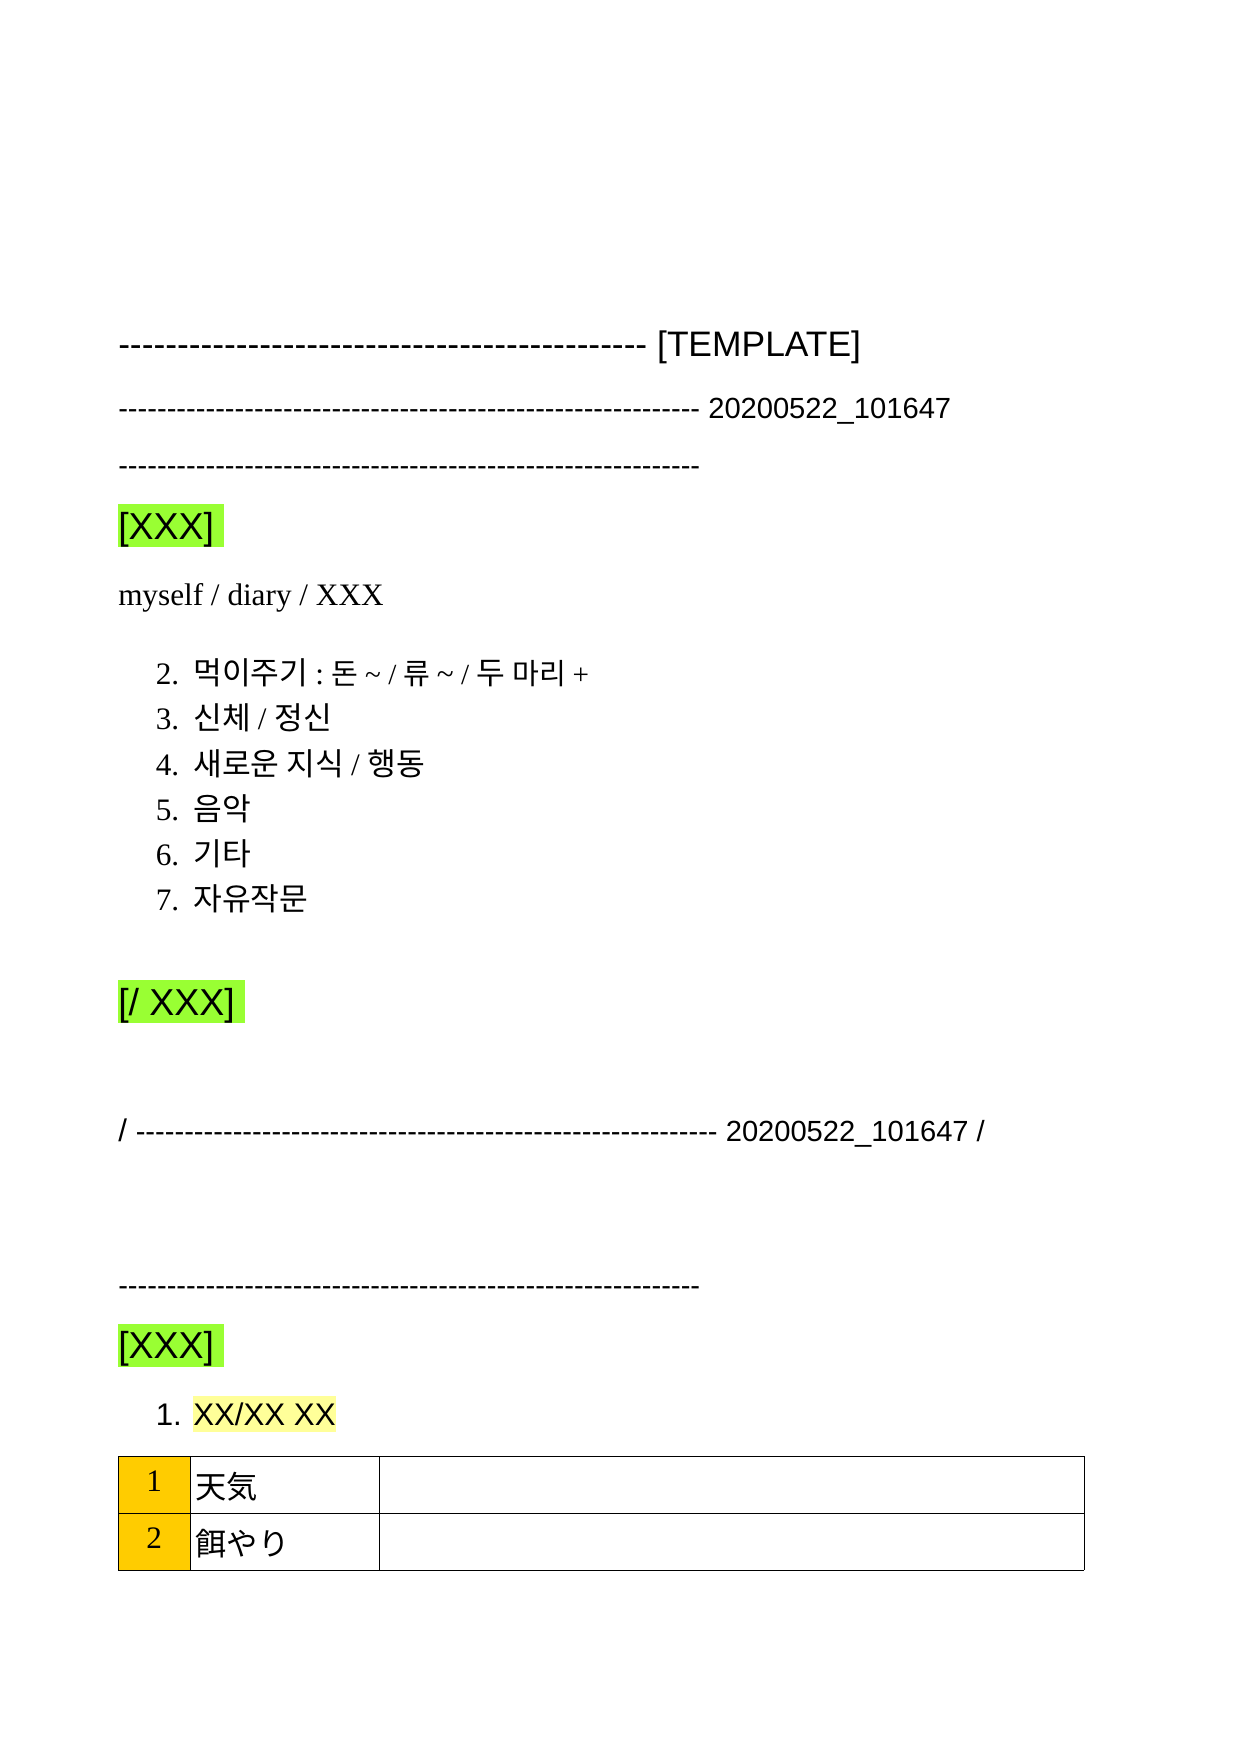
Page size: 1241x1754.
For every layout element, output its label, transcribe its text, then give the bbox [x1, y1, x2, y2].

list 기타 [156, 829, 1122, 874]
text ------------------------------------------------------------ [118, 1267, 1122, 1301]
table_cell 2 [119, 1514, 190, 1570]
table_header 1 [119, 1457, 190, 1513]
text / ------------------------------------------------------------ 20200522_101647 / [118, 1112, 1122, 1148]
text myself / diary / XXX [118, 576, 1122, 612]
table_header 天気 [191, 1457, 379, 1513]
text --------------------------------------------- [TEMPLATE] [118, 323, 1122, 364]
list 음악 [156, 784, 1122, 829]
list 자유작문 [156, 874, 1122, 919]
text ------------------------------------------------------------ [118, 448, 1122, 481]
list 먹이주기 : 돈 ~ / 류 ~ / 두 마리 + [156, 648, 1122, 693]
table_cell 餌やり [191, 1514, 379, 1570]
text [/ XXX] [118, 980, 1122, 1023]
text ------------------------------------------------------------ 20200522_101647 [118, 391, 1122, 425]
list XX/XX XX [156, 1396, 1122, 1432]
list 신체 / 정신 [156, 693, 1122, 739]
table_cell [380, 1514, 1084, 1570]
text [XXX] [118, 1324, 1122, 1367]
table_header [380, 1457, 1084, 1513]
list 새로운 지식 / 행동 [156, 739, 1122, 784]
text [XXX] [118, 504, 1122, 547]
